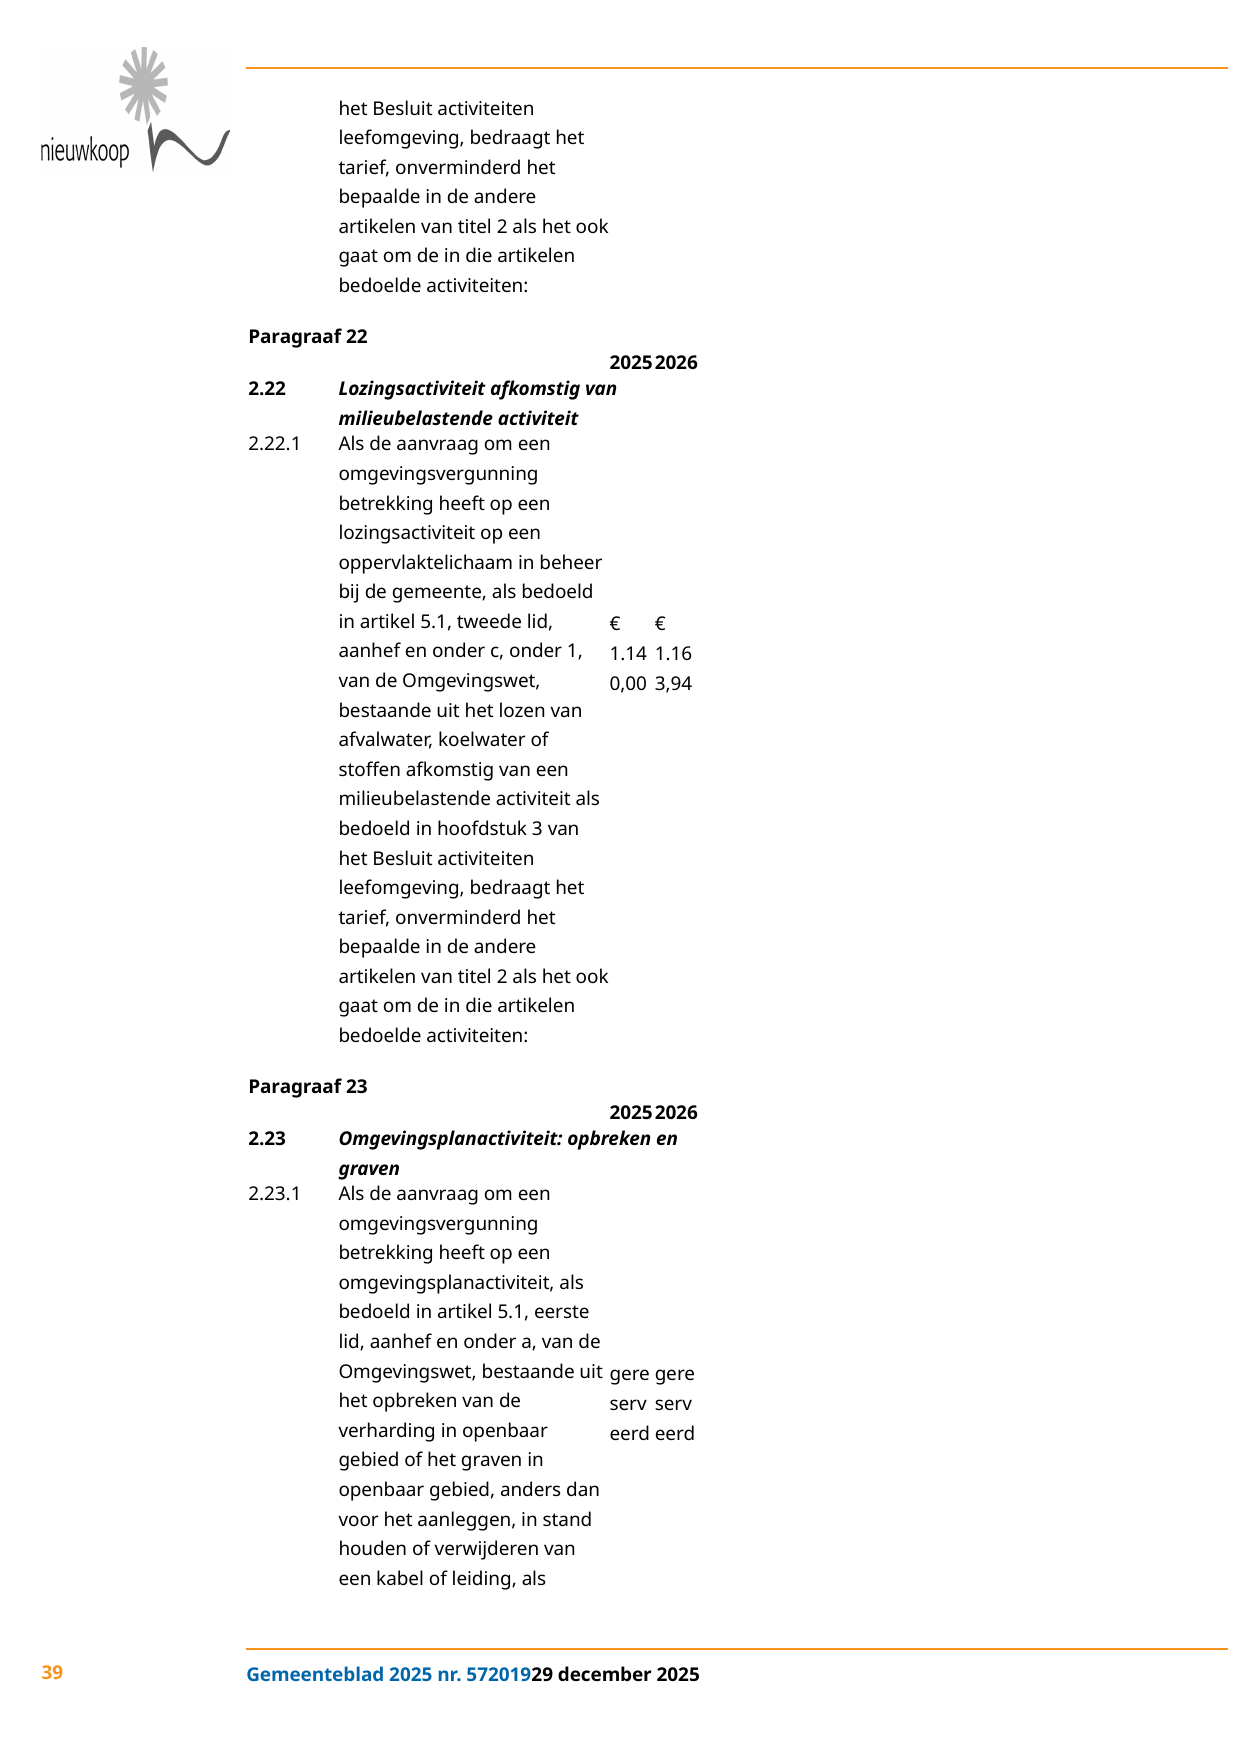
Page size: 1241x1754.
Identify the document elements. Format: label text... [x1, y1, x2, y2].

table_cell [293, 611, 338, 1048]
table_cell [655, 1074, 700, 1099]
table_cell [293, 1232, 338, 1258]
table_cell [338, 1099, 609, 1125]
table_cell [609, 1048, 654, 1074]
table_cell [609, 95, 654, 298]
table_cell [655, 1180, 700, 1206]
table_cell [248, 350, 293, 375]
table_cell [609, 1283, 654, 1309]
table_cell [429, 1048, 474, 1074]
table_cell 2.22 [248, 375, 338, 431]
table_cell [655, 431, 700, 456]
table_cell [384, 1074, 429, 1099]
table_cell [293, 534, 338, 559]
table_cell [609, 585, 654, 611]
table_cell [248, 1206, 293, 1232]
table_cell [474, 1048, 519, 1074]
table_cell [655, 559, 700, 585]
table_cell [609, 1309, 654, 1335]
table_cell [293, 482, 338, 508]
table_cell [655, 1258, 700, 1283]
table_cell [248, 1361, 293, 1591]
table_cell [384, 298, 429, 324]
table_cell [609, 559, 654, 585]
table_cell [248, 1258, 293, 1283]
table_cell [564, 298, 609, 324]
table_cell [293, 456, 338, 482]
table_cell [248, 482, 293, 508]
table_cell gereserveerd [609, 1361, 654, 1591]
table_cell [609, 1335, 654, 1361]
table_cell [655, 1232, 700, 1258]
table_cell € 1.163,94 [655, 611, 700, 1048]
picture [41, 47, 231, 172]
table_cell [248, 559, 293, 585]
table_cell [248, 508, 293, 533]
table_cell [293, 1309, 338, 1335]
table_cell [248, 611, 293, 1048]
table_cell [519, 324, 564, 349]
table_cell [293, 1335, 338, 1361]
table_cell [293, 585, 338, 611]
table_cell [293, 1206, 338, 1232]
table_cell [474, 324, 519, 349]
table_cell [293, 298, 338, 324]
table_cell [248, 1335, 293, 1361]
table_cell [384, 1048, 429, 1074]
table_cell [248, 298, 293, 324]
table_cell [248, 585, 293, 611]
table_cell [609, 534, 654, 559]
table_cell [293, 1361, 338, 1591]
table_cell [609, 324, 654, 349]
table_cell Als de aanvraag om een omgevingsvergunning betrekking heeft op een omgevingsplanactiviteit, als bedoeld in artikel 5.1, eerste lid, aanhef en onder a, van de Omgevingswet, bestaande uit het opbreken van de verharding in openbaar gebied of het graven in openbaar gebied, anders dan voor het aanleggen, in stand houden of verwijderen van een kabel of leiding, als [338, 1180, 609, 1591]
table_cell [655, 298, 700, 324]
table_cell [655, 456, 700, 482]
table_cell [655, 482, 700, 508]
table_cell [338, 298, 383, 324]
table_cell [609, 431, 654, 456]
table_cell [384, 324, 429, 349]
table_cell [609, 1180, 654, 1206]
table_cell 2026 [655, 1099, 700, 1125]
table_cell [293, 508, 338, 533]
table_cell [293, 1099, 338, 1125]
table_cell [609, 508, 654, 533]
table_cell gereserveerd [655, 1361, 700, 1591]
table_cell 2.23 [248, 1125, 338, 1180]
table_cell 2025 [609, 1099, 654, 1125]
table_cell [293, 95, 338, 298]
table_cell [338, 350, 609, 375]
table_cell 2026 [655, 350, 700, 375]
table_cell [248, 1099, 293, 1125]
table_cell [609, 1258, 654, 1283]
table_cell [609, 1232, 654, 1258]
table_cell Lozingsactiviteit afkomstig van milieubelastende activiteit [338, 375, 700, 431]
table_cell [248, 1309, 293, 1335]
table_cell [293, 559, 338, 585]
table_cell [609, 298, 654, 324]
table_cell [474, 298, 519, 324]
table_cell Als de aanvraag om een omgevingsvergunning betrekking heeft op een lozingsactiviteit op een oppervlaktelichaam in beheer bij de gemeente, als bedoeld in artikel 5.1, tweede lid, aanhef en onder c, onder 1, van de Omgevingswet, bestaande uit het lozen van afvalwater, koelwater of stoffen afkomstig van een milieubelastende activiteit als bedoeld in hoofdstuk 3 van het Besluit activiteiten leefomgeving, bedraagt het tarief, onverminderd het bepaalde in de andere artikelen van titel 2 als het ook gaat om de in die artikelen bedoelde activiteiten: [338, 431, 609, 1048]
table_cell [655, 95, 700, 298]
table_cell [429, 324, 474, 349]
table_cell [429, 298, 474, 324]
table_cell [655, 1335, 700, 1361]
table_cell [655, 585, 700, 611]
table_cell [248, 1283, 293, 1309]
table_cell [609, 1074, 654, 1099]
table_cell [564, 324, 609, 349]
table_cell [248, 1232, 293, 1258]
table_cell [429, 1074, 474, 1099]
table_cell Paragraaf 22 [248, 324, 383, 349]
table_cell Paragraaf 23 [248, 1074, 383, 1099]
table_cell 2.23.1 [248, 1180, 338, 1206]
table_cell [293, 350, 338, 375]
table_cell [248, 95, 293, 298]
table_cell [655, 1206, 700, 1232]
table_cell [248, 1048, 293, 1074]
table_cell [655, 1283, 700, 1309]
table_cell [564, 1074, 609, 1099]
table_cell [293, 1283, 338, 1309]
table_cell [293, 1048, 338, 1074]
table_cell [474, 1074, 519, 1099]
table_cell [655, 1048, 700, 1074]
table_cell Omgevingsplanactiviteit: opbreken en graven [338, 1125, 700, 1180]
table_cell [293, 1258, 338, 1283]
table_cell [655, 1309, 700, 1335]
table_cell [519, 298, 564, 324]
table_cell [609, 482, 654, 508]
table_cell 2.22.1 [248, 431, 338, 456]
table_cell [248, 534, 293, 559]
table_cell [609, 1206, 654, 1232]
table_cell [564, 1048, 609, 1074]
table_cell [655, 324, 700, 349]
table_cell [655, 508, 700, 533]
table_cell het Besluit activiteiten leefomgeving, bedraagt het tarief, onverminderd het bepaalde in de andere artikelen van titel 2 als het ook gaat om de in die artikelen bedoelde activiteiten: [338, 95, 609, 298]
table_cell [519, 1074, 564, 1099]
table_cell [338, 1048, 383, 1074]
table_cell [609, 456, 654, 482]
table_cell [248, 456, 293, 482]
table_cell € 1.140,00 [609, 611, 654, 1048]
table_cell [655, 534, 700, 559]
table_cell 2025 [609, 350, 654, 375]
table_cell [519, 1048, 564, 1074]
